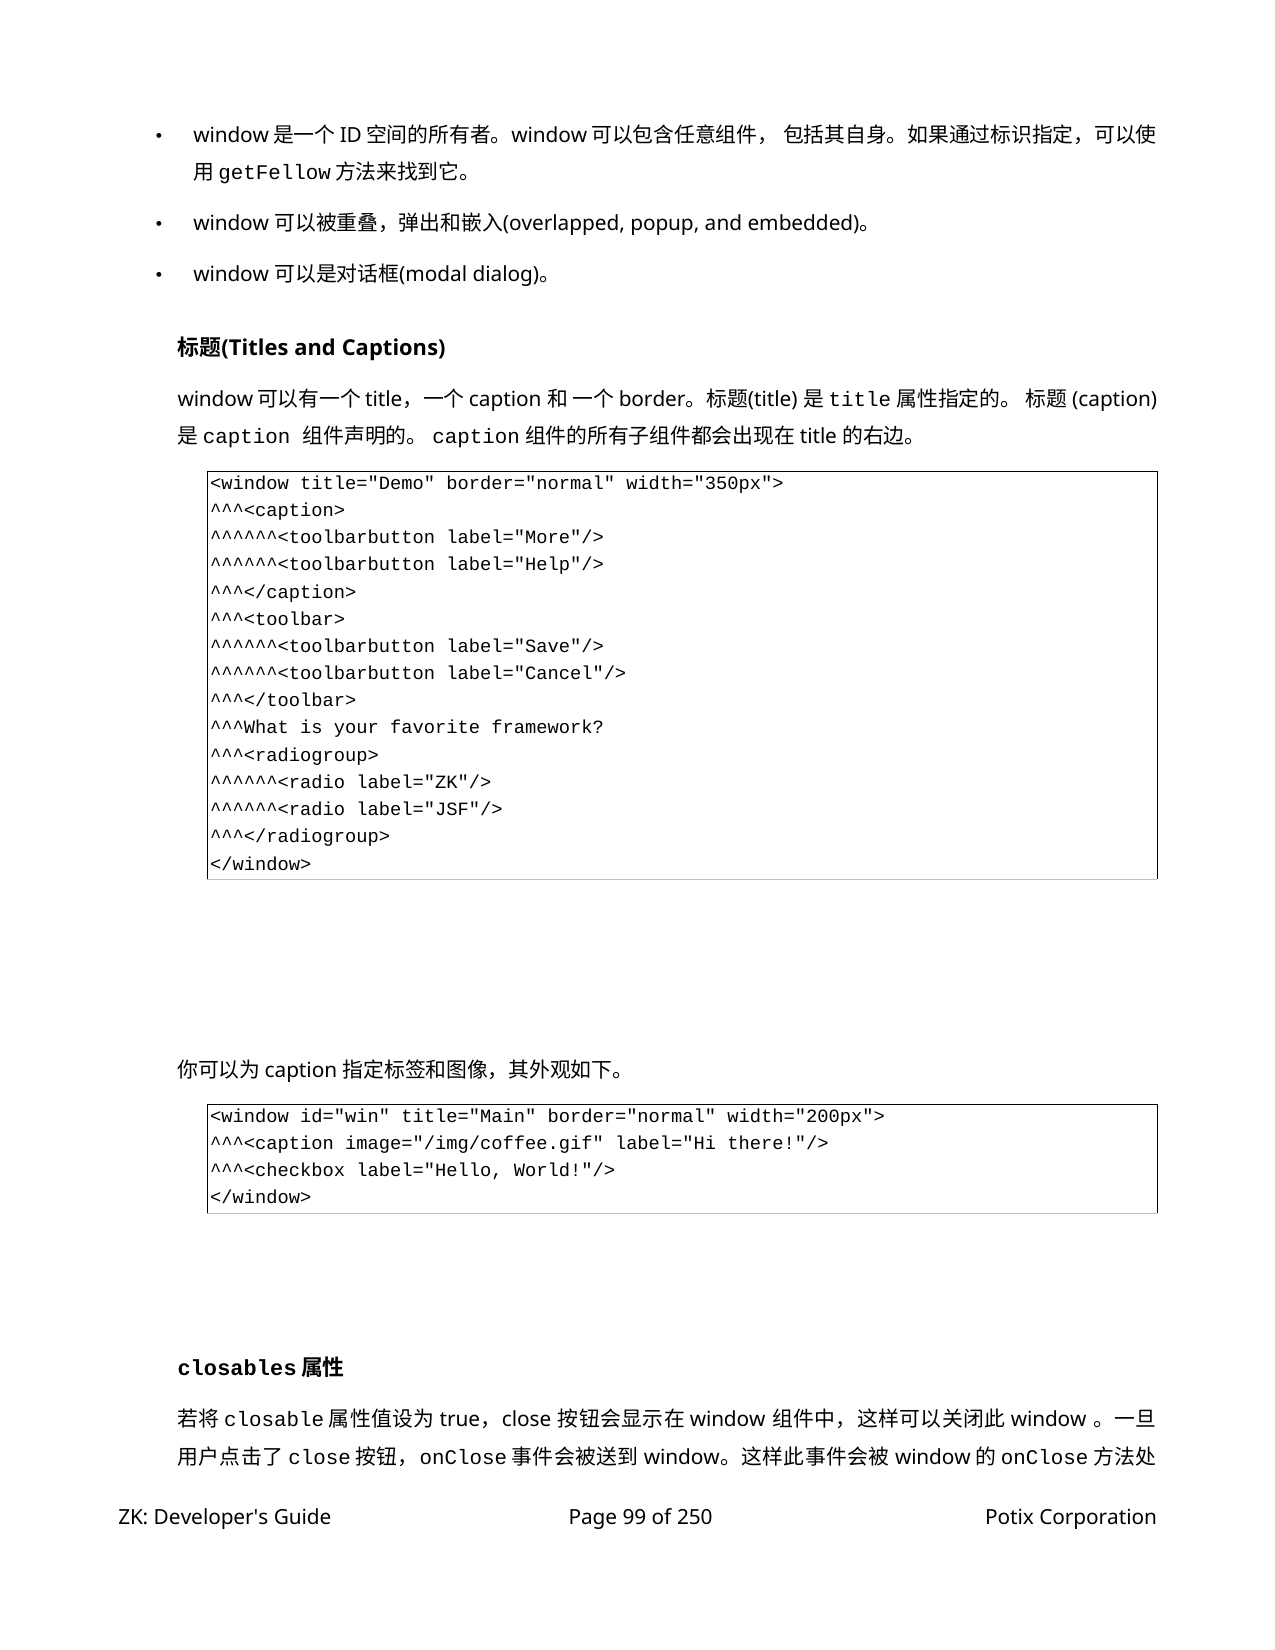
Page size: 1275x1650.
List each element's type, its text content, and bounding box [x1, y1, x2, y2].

text ^^^<radiogroup> [208, 743, 1157, 767]
subtitle 标题(Titles and Captions) [177, 329, 1157, 362]
text ^^^What is your favorite framework? [208, 715, 1157, 740]
text ^^^<caption image="/img/coffee.gif" label="Hi there!"/> [208, 1131, 1157, 1155]
text </window> [208, 1185, 1157, 1213]
text ^^^^^^<toolbarbutton label="Cancel"/> [208, 661, 1157, 685]
text ^^^</toolbar> [208, 688, 1157, 712]
text ^^^^^^<toolbarbutton label="Save"/> [208, 634, 1157, 658]
subtitle closables属性 [177, 1350, 1157, 1382]
list window是一个ID空间的所有者。window可以包含任意组件， 包括其自身。如果通过标识指定，可以使用getFellow方法来找到它。 [156, 118, 1157, 186]
list window 可以是对话框(modal dialog)。 [156, 257, 1157, 287]
text ^^^<caption> [208, 498, 1157, 522]
text ^^^^^^<radio label="ZK"/> [208, 770, 1157, 794]
text ^^^<toolbar> [208, 607, 1157, 631]
text ^^^^^^<toolbarbutton label="Help"/> [208, 552, 1157, 577]
text ^^^<checkbox label="Hello, World!"/> [208, 1158, 1157, 1182]
text 你可以为caption 指定标签和图像，其外观如下。 [177, 1053, 1157, 1083]
text <window title="Demo" border="normal" width="350px"> [208, 472, 1157, 495]
text ^^^^^^<toolbarbutton label="More"/> [208, 525, 1157, 549]
text ^^^</radiogroup> [208, 824, 1157, 848]
text <window id="win" title="Main" border="normal" width="200px"> [208, 1105, 1157, 1128]
text window可以有一个title，一个caption 和 一个 border。标题(title) 是 title 属性指定的。 标题 (caption)是 caption 组件声明的。 caption 组件的所有子组件都会出现在 title 的右边。 [177, 382, 1157, 450]
list window 可以被重叠，弹出和嵌入(overlapped, popup, and embedded)。 [156, 206, 1157, 236]
text ^^^^^^<radio label="JSF"/> [208, 797, 1157, 821]
text 若将closable属性值设为true，close 按钮会显示在window 组件中，这样可以关闭此window 。一旦用户点击了close按钮，onClose事件会被送到window。这样此事件会被window的onClose方法处 [177, 1402, 1157, 1470]
text </window> [208, 851, 1157, 879]
text ^^^</caption> [208, 579, 1157, 604]
